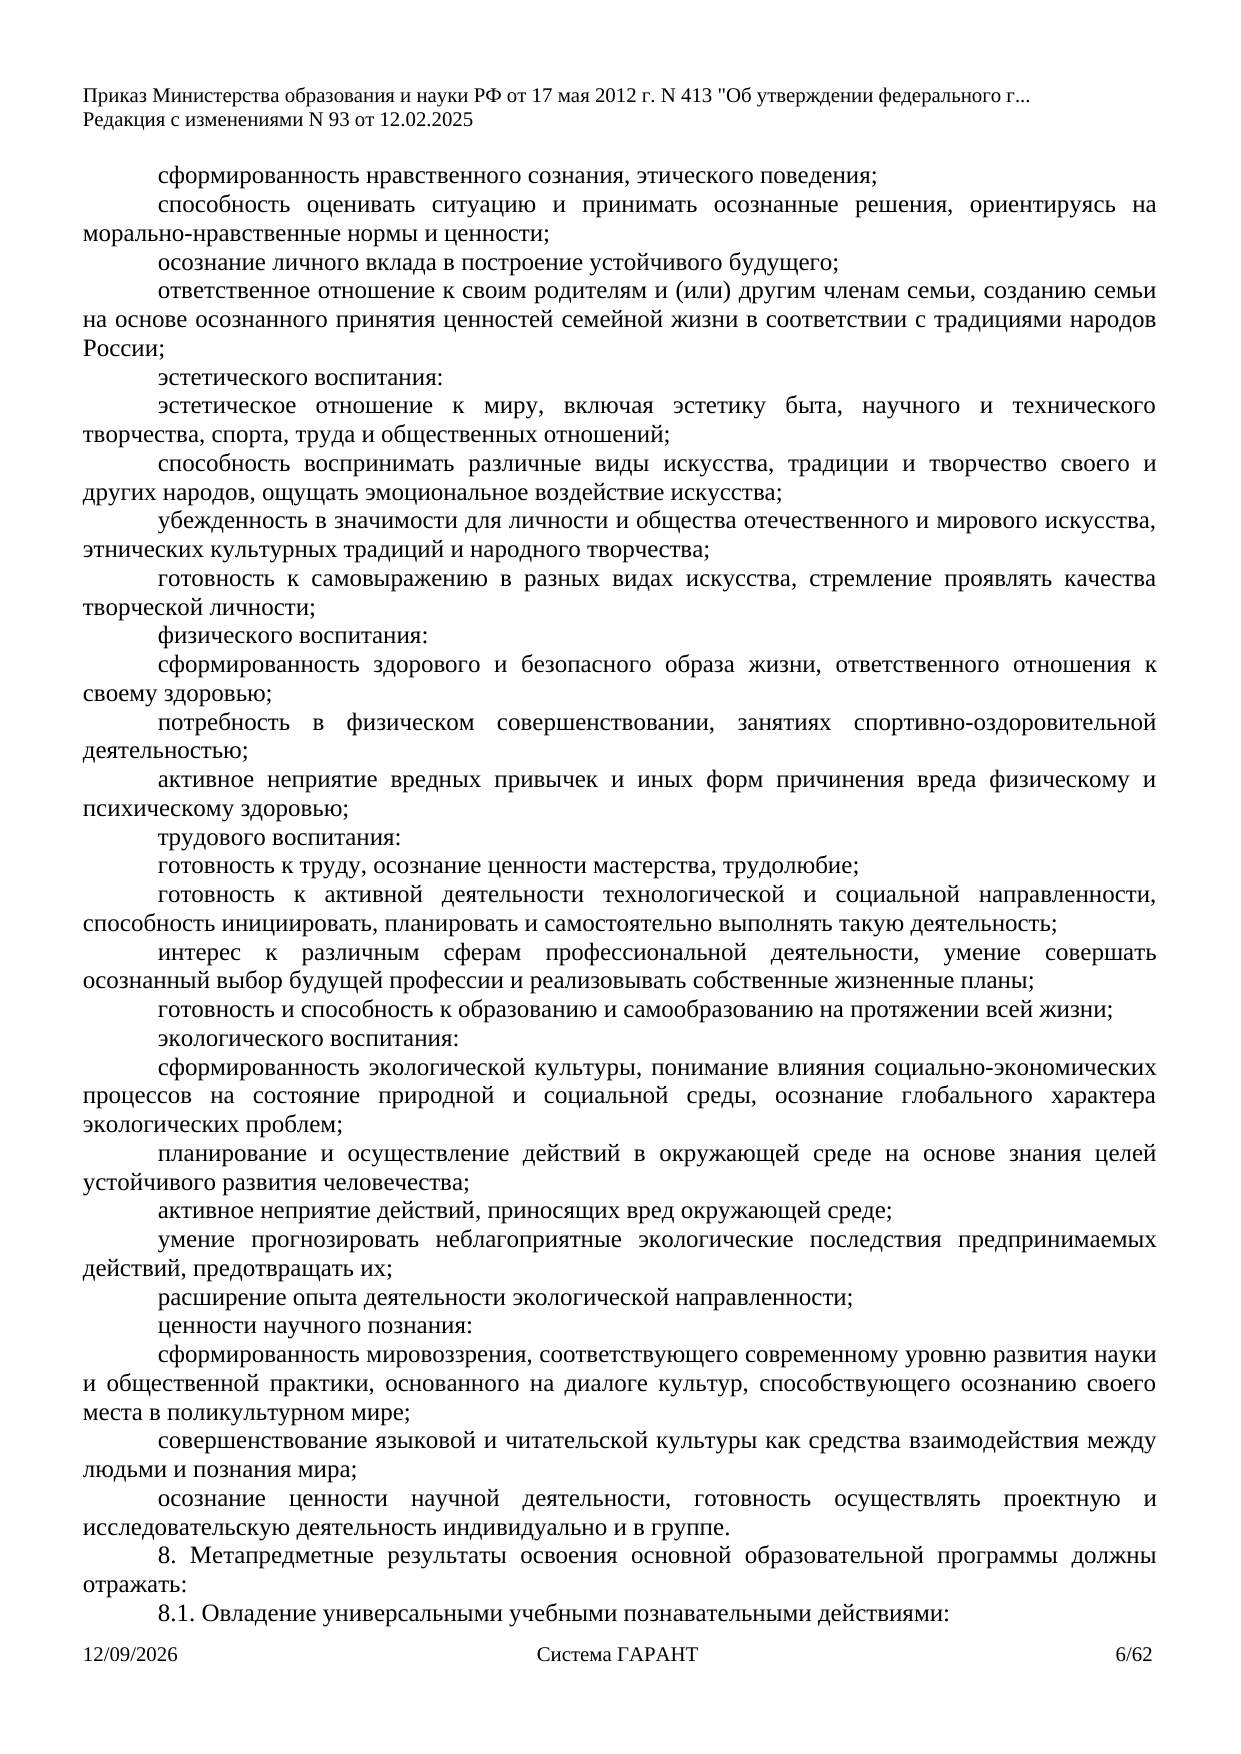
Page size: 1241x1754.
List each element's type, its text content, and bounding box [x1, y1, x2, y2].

text активное неприятие действий, приносящих вред окружающей среде; [83, 1195, 1157, 1224]
text физического воспитания: [83, 620, 1157, 649]
text потребность в физическом совершенствовании, занятиях спортивно-оздоровительной деятельностью; [83, 707, 1157, 764]
text сформированность здорового и безопасного образа жизни, ответственного отношения к своему здоровью; [83, 649, 1157, 707]
text 8.1. Овладение универсальными учебными познавательными действиями: [83, 1598, 1157, 1627]
text осознание личного вклада в построение устойчивого будущего; [83, 247, 1157, 275]
text активное неприятие вредных привычек и иных форм причинения вреда физическому и психическому здоровью; [83, 764, 1157, 822]
text готовность к активной деятельности технологической и социальной направленности, способность инициировать, планировать и самостоятельно выполнять такую деятельность; [83, 879, 1157, 937]
text сформированность нравственного сознания, этического поведения; [83, 160, 1157, 189]
text способность оценивать ситуацию и принимать осознанные решения, ориентируясь на морально-нравственные нормы и ценности; [83, 189, 1157, 247]
text экологического воспитания: [83, 1023, 1157, 1052]
text ценности научного познания: [83, 1310, 1157, 1339]
text сформированность мировоззрения, соответствующего современному уровню развития науки и общественной практики, основанного на диалоге культур, способствующего осознанию своего места в поликультурном мире; [83, 1339, 1157, 1425]
text готовность к труду, осознание ценности мастерства, трудолюбие; [83, 850, 1157, 879]
text интерес к различным сферам профессиональной деятельности, умение совершать осознанный выбор будущей профессии и реализовывать собственные жизненные планы; [83, 937, 1157, 994]
text эстетического воспитания: [83, 362, 1157, 390]
text эстетическое отношение к миру, включая эстетику быта, научного и технического творчества, спорта, труда и общественных отношений; [83, 390, 1157, 448]
text умение прогнозировать неблагоприятные экологические последствия предпринимаемых действий, предотвращать их; [83, 1224, 1157, 1282]
text планирование и осуществление действий в окружающей среде на основе знания целей устойчивого развития человечества; [83, 1138, 1157, 1195]
text убежденность в значимости для личности и общества отечественного и мирового искусства, этнических культурных традиций и народного творчества; [83, 505, 1157, 563]
text расширение опыта деятельности экологической направленности; [83, 1282, 1157, 1310]
text 8. Метапредметные результаты освоения основной образовательной программы должны отражать: [83, 1540, 1157, 1598]
text совершенствование языковой и читательской культуры как средства взаимодействия между людьми и познания мира; [83, 1425, 1157, 1483]
text ответственное отношение к своим родителям и (или) другим членам семьи, созданию семьи на основе осознанного принятия ценностей семейной жизни в соответствии с традициями народов России; [83, 275, 1157, 362]
text сформированность экологической культуры, понимание влияния социально-экономических процессов на состояние природной и социальной среды, осознание глобального характера экологических проблем; [83, 1052, 1157, 1138]
text осознание ценности научной деятельности, готовность осуществлять проектную и исследовательскую деятельность индивидуально и в группе. [83, 1483, 1157, 1540]
text трудового воспитания: [83, 822, 1157, 850]
text способность воспринимать различные виды искусства, традиции и творчество своего и других народов, ощущать эмоциональное воздействие искусства; [83, 448, 1157, 505]
text готовность к самовыражению в разных видах искусства, стремление проявлять качества творческой личности; [83, 563, 1157, 620]
text готовность и способность к образованию и самообразованию на протяжении всей жизни; [83, 994, 1157, 1023]
